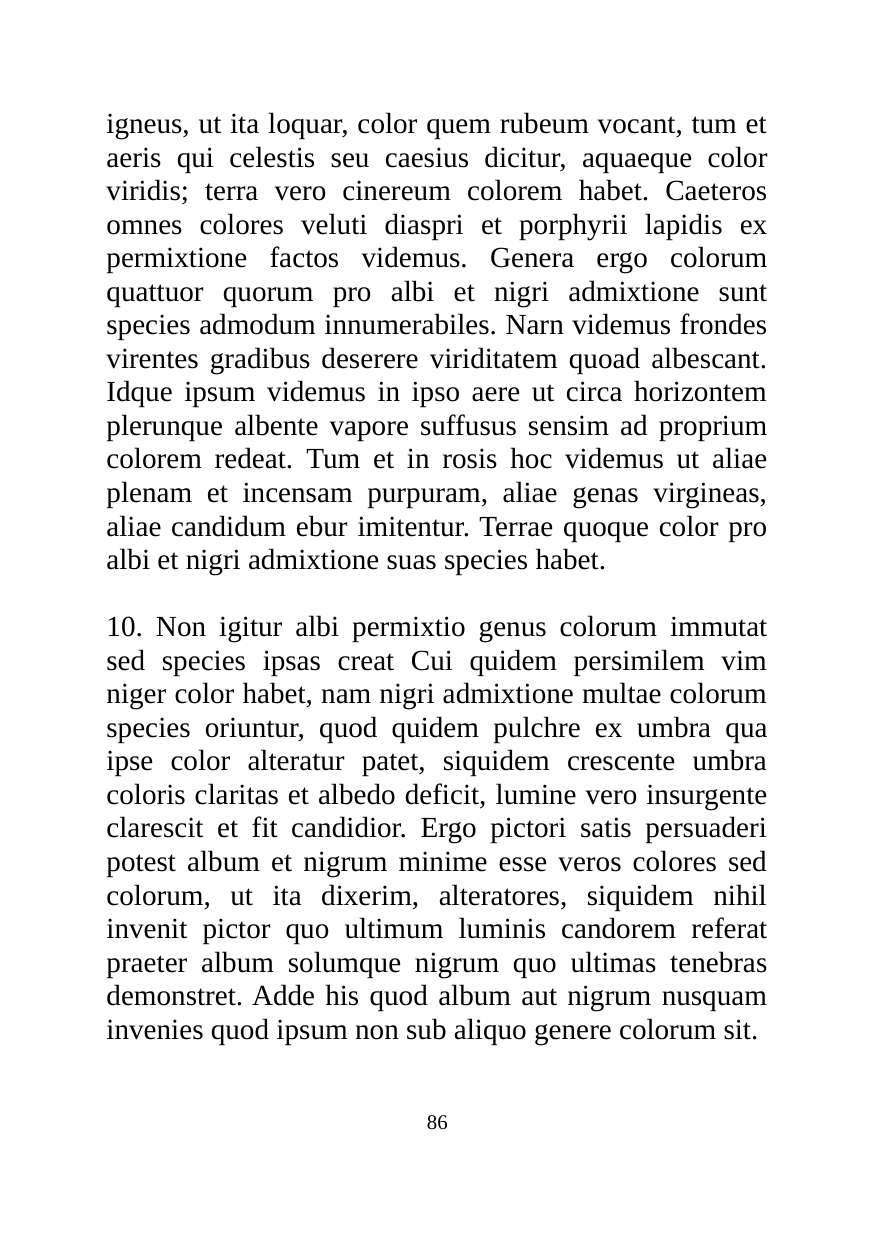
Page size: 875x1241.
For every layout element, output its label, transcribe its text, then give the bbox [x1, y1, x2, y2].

text 10. Non igitur albi permixtio genus colorum immutat sed species ipsas creat Cui quidem persimilem vim niger color habet, nam nigri admixtione multae colorum species oriuntur, quod quidem pulchre ex umbra qua ipse color alteratur patet, siquidem crescente umbra coloris claritas et albedo deficit, lumine vero insurgente clarescit et fit candidior. Ergo pictori satis persuaderi potest album et nigrum minime esse veros colores sed colorum, ut ita dixerim, alteratores, siquidem nihil invenit pictor quo ultimum luminis candorem referat praeter album solumque nigrum quo ultimas tenebras demonstret. Adde his quod album aut nigrum nusquam invenies quod ipsum non sub aliquo genere colorum sit. [106, 609, 768, 1045]
text igneus, ut ita loquar, color quem rubeum vocant, tum et aeris qui celestis seu caesius dicitur, aquaeque color viridis; terra vero cinereum colorem habet. Caeteros omnes colores veluti diaspri et porphyrii lapidis ex permixtione factos videmus. Genera ergo colorum quattuor quorum pro albi et nigri admixtione sunt species admodum innumerabiles. Narn videmus frondes virentes gradibus deserere viriditatem quoad albescant. Idque ipsum videmus in ipso aere ut circa horizontem plerunque albente vapore suffusus sensim ad proprium colorem redeat. Tum et in rosis hoc videmus ut aliae plenam et incensam purpuram, aliae genas virgineas, aliae candidum ebur imitentur. Terrae quoque color pro albi et nigri admixtione suas species habet. [106, 106, 768, 576]
